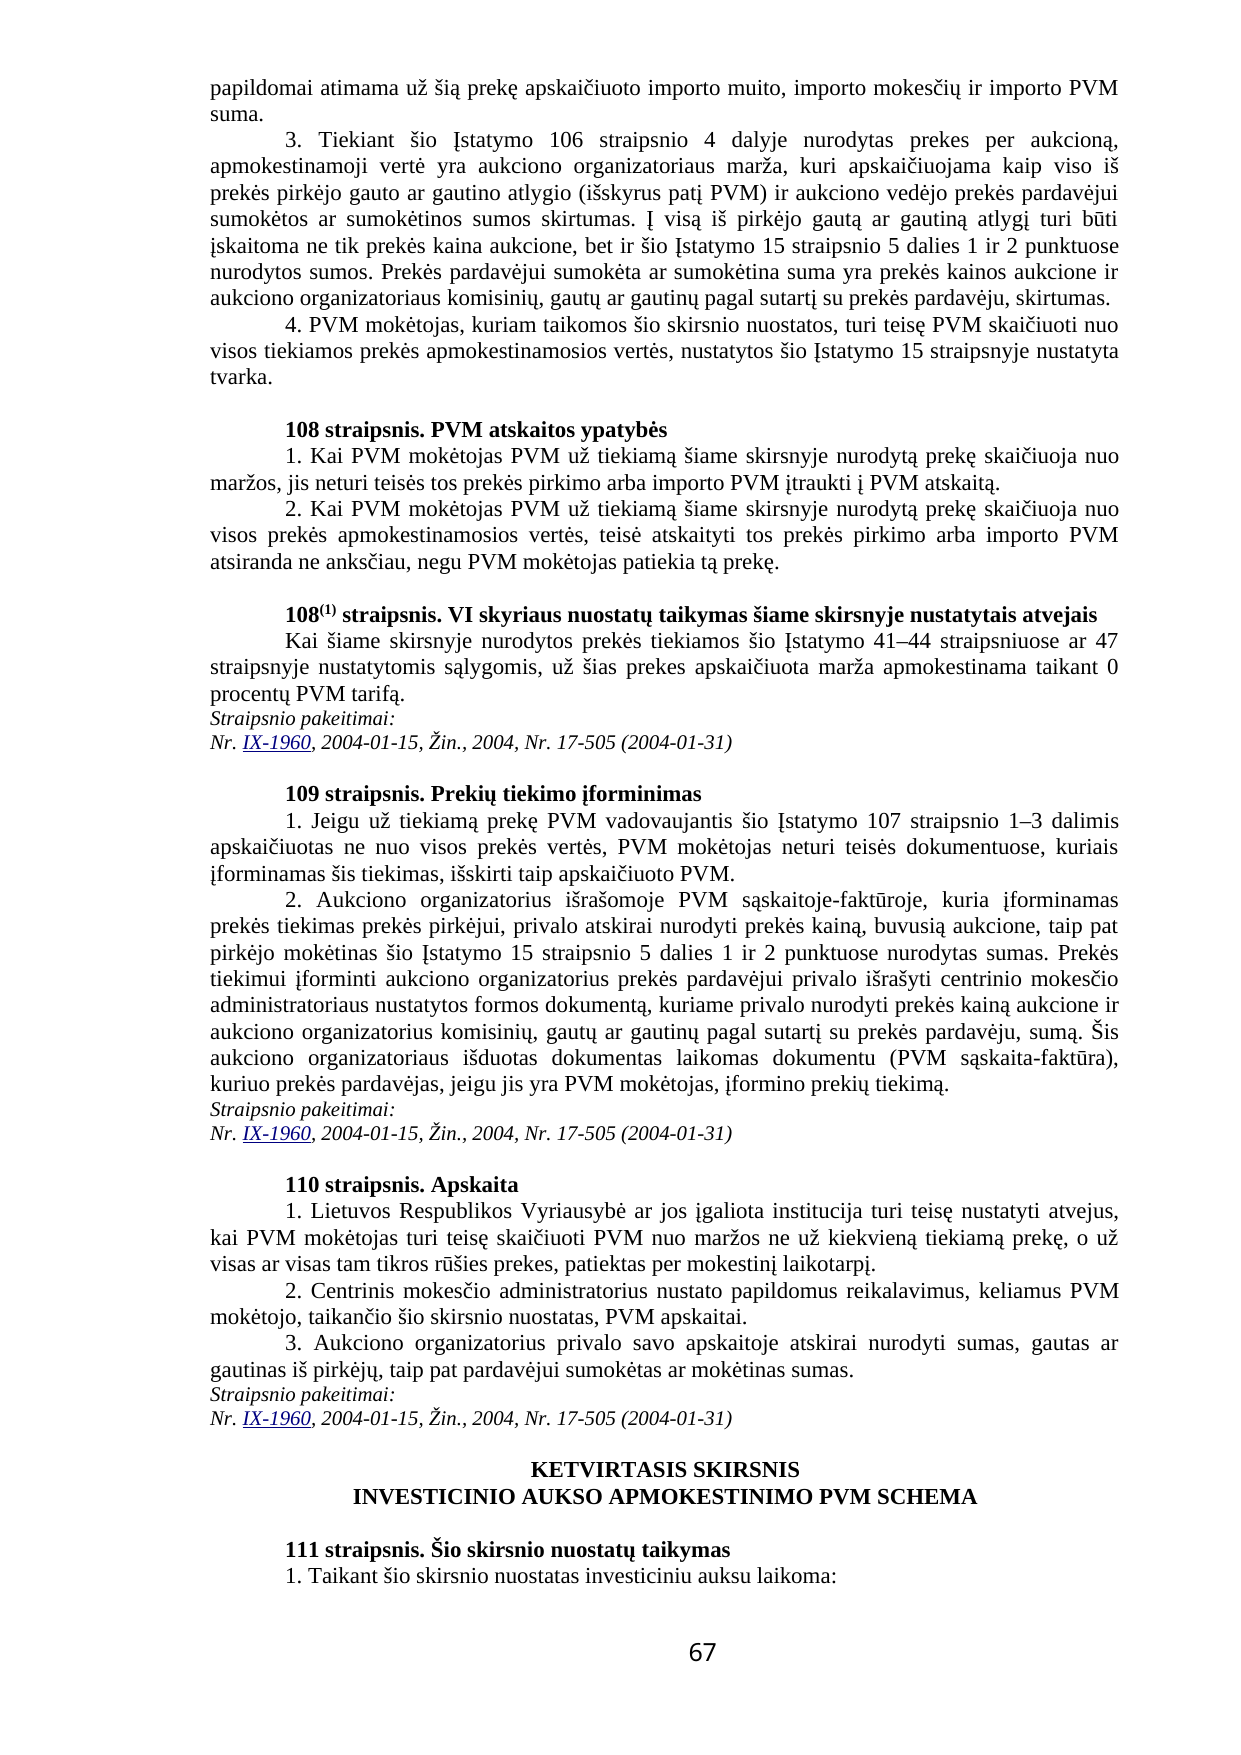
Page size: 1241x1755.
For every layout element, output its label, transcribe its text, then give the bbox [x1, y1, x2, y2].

text 109 straipsnis. Prekių tiekimo įforminimas [210, 781, 1120, 807]
text Kai šiame skirsnyje nurodytos prekės tiekiamos šio Įstatymo 41–44 straipsniuose ar 47 straipsnyje nustatytomis sąlygomis, už šias prekes apskaičiuota marža apmokestinama taikant 0 procentų PVM tarifą. [210, 627, 1120, 706]
text 2. Centrinis mokesčio administratorius nustato papildomus reikalavimus, keliamus PVM mokėtojo, taikančio šio skirsnio nuostatas, PVM apskaitai. [210, 1277, 1120, 1329]
text 110 straipsnis. Apskaita [210, 1171, 1120, 1198]
text 108(1) straipsnis. VI skyriaus nuostatų taikymas šiame skirsnyje nustatytais atvejais [285, 601, 1120, 627]
text 111 straipsnis. Šio skirsnio nuostatų taikymas [210, 1536, 1120, 1562]
text 3. Tiekiant šio Įstatymo 106 straipsnio 4 dalyje nurodytas prekes per aukcioną, apmokestinamoji vertė yra aukciono organizatoriaus marža, kuri apskaičiuojama kaip viso iš prekės pirkėjo gauto ar gautino atlygio (išskyrus patį PVM) ir aukciono vedėjo prekės pardavėjui sumokėtos ar sumokėtinos sumos skirtumas. Į visą iš pirkėjo gautą ar gautiną atlygį turi būti įskaitoma ne tik prekės kaina aukcione, bet ir šio Įstatymo 15 straipsnio 5 dalies 1 ir 2 punktuose nurodytos sumos. Prekės pardavėjui sumokėta ar sumokėtina suma yra prekės kainos aukcione ir aukciono organizatoriaus komisinių, gautų ar gautinų pagal sutartį su prekės pardavėju, skirtumas. [210, 126, 1120, 311]
text 3. Aukciono organizatorius privalo savo apskaitoje atskirai nurodyti sumas, gautas ar gautinas iš pirkėjų, taip pat pardavėjui sumokėtas ar mokėtinas sumas. [210, 1329, 1120, 1382]
text 1. Kai PVM mokėtojas PVM už tiekiamą šiame skirsnyje nurodytą prekę skaičiuoja nuo maržos, jis neturi teisės tos prekės pirkimo arba importo PVM įtraukti į PVM atskaitą. [210, 442, 1120, 495]
text 1. Lietuvos Respublikos Vyriausybė ar jos įgaliota institucija turi teisę nustatyti atvejus, kai PVM mokėtojas turi teisę skaičiuoti PVM nuo maržos ne už kiekvieną tiekiamą prekę, o už visas ar visas tam tikros rūšies prekes, patiektas per mokestinį laikotarpį. [210, 1198, 1120, 1277]
text papildomai atimama už šią prekę apskaičiuoto importo muito, importo mokesčių ir importo PVM suma. [210, 73, 1120, 126]
text Straipsnio pakeitimai: [210, 1382, 1120, 1406]
text 108 straipsnis. PVM atskaitos ypatybės [210, 416, 1120, 442]
text 1. Jeigu už tiekiamą prekę PVM vadovaujantis šio Įstatymo 107 straipsnio 1–3 dalimis apskaičiuotas ne nuo visos prekės vertės, PVM mokėtojas neturi teisės dokumentuose, kuriais įforminamas šis tiekimas, išskirti taip apskaičiuoto PVM. [210, 807, 1120, 886]
text 2. Kai PVM mokėtojas PVM už tiekiamą šiame skirsnyje nurodytą prekę skaičiuoja nuo visos prekės apmokestinamosios vertės, teisė atskaityti tos prekės pirkimo arba importo PVM atsiranda ne anksčiau, negu PVM mokėtojas patiekia tą prekę. [210, 495, 1120, 574]
text KETVIRTASIS SKIRSNIS [210, 1457, 1120, 1483]
text 4. PVM mokėtojas, kuriam taikomos šio skirsnio nuostatos, turi teisę PVM skaičiuoti nuo visos tiekiamos prekės apmokestinamosios vertės, nustatytos šio Įstatymo 15 straipsnyje nustatyta tvarka. [210, 311, 1120, 390]
text 2. Aukciono organizatorius išrašomoje PVM sąskaitoje-faktūroje, kuria įforminamas prekės tiekimas prekės pirkėjui, privalo atskirai nurodyti prekės kainą, buvusią aukcione, taip pat pirkėjo mokėtinas šio Įstatymo 15 straipsnio 5 dalies 1 ir 2 punktuose nurodytas sumas. Prekės tiekimui įforminti aukciono organizatorius prekės pardavėjui privalo išrašyti centrinio mokesčio administratoriaus nustatytos formos dokumentą, kuriame privalo nurodyti prekės kainą aukcione ir aukciono organizatorius komisinių, gautų ar gautinų pagal sutartį su prekės pardavėju, sumą. Šis aukciono organizatoriaus išduotas dokumentas laikomas dokumentu (PVM sąskaita-faktūra), kuriuo prekės pardavėjas, jeigu jis yra PVM mokėtojas, įformino prekių tiekimą. [210, 886, 1120, 1097]
text Nr. IX-1960, 2004-01-15, Žin., 2004, Nr. 17-505 (2004-01-31) [210, 1121, 1120, 1145]
text Nr. IX-1960, 2004-01-15, Žin., 2004, Nr. 17-505 (2004-01-31) [210, 730, 1120, 754]
text INVESTICINIO AUKSO APMOKESTINIMO PVM SCHEMA [210, 1483, 1120, 1509]
text 1. Taikant šio skirsnio nuostatas investiciniu auksu laikoma: [210, 1562, 1120, 1588]
text Straipsnio pakeitimai: [210, 706, 1120, 730]
text Straipsnio pakeitimai: [210, 1097, 1120, 1121]
text Nr. IX-1960, 2004-01-15, Žin., 2004, Nr. 17-505 (2004-01-31) [210, 1406, 1120, 1430]
